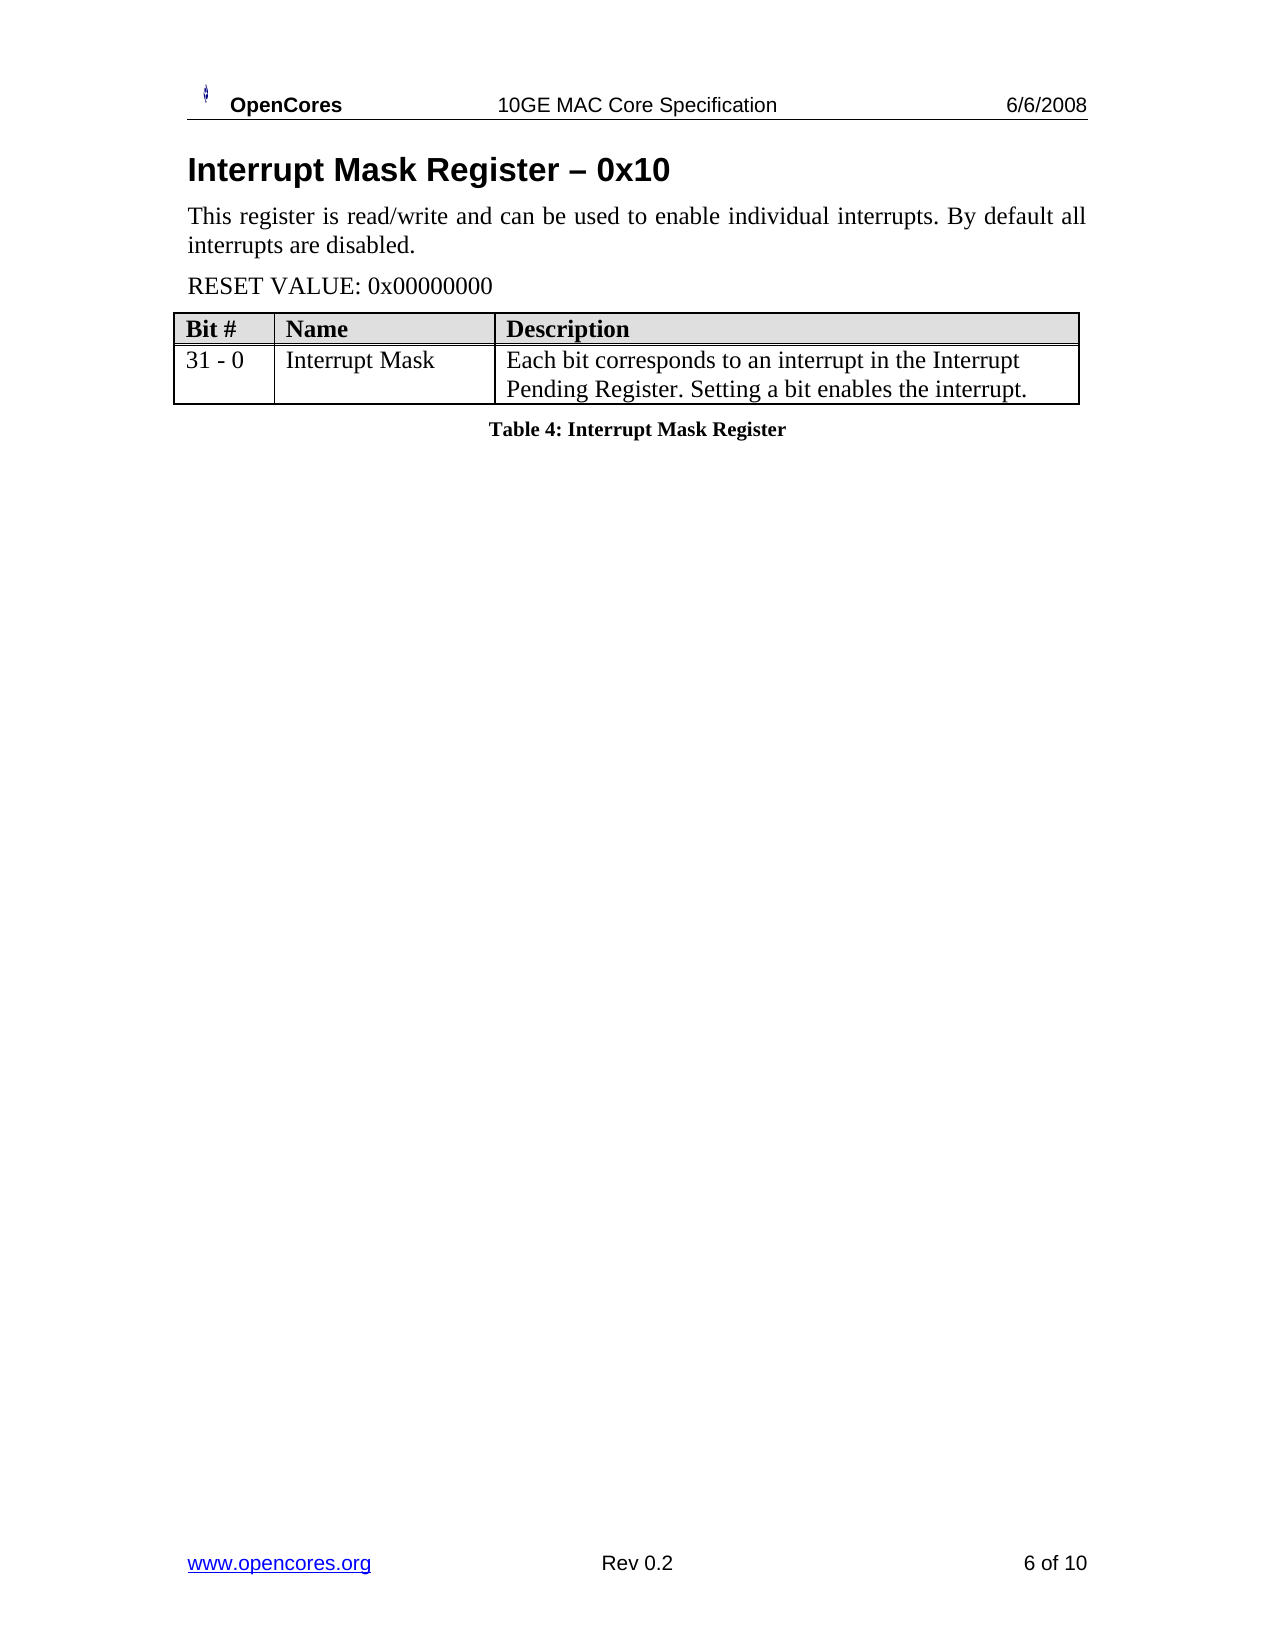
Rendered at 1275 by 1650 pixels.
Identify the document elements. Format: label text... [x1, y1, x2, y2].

text This register is read/write and can be used to enable individual interrupts. By default all interrupts are disabled. [187, 201, 1088, 258]
table_cell 31 - 0 [175, 346, 274, 403]
table_header Bit # [175, 314, 274, 343]
table_cell Each bit corresponds to an interrupt in the Interrupt Pending Register. Setting a bit enables the interrupt. [496, 346, 1078, 403]
text RESET VALUE: 0x00000000 [187, 271, 1088, 300]
table_header Name [275, 314, 494, 343]
subtitle Interrupt Mask Register – 0x10 [187, 150, 1088, 188]
table_cell Interrupt Mask [275, 346, 494, 403]
table_header Description [496, 314, 1078, 343]
text Table 4: Interrupt Mask Register [187, 417, 1088, 441]
